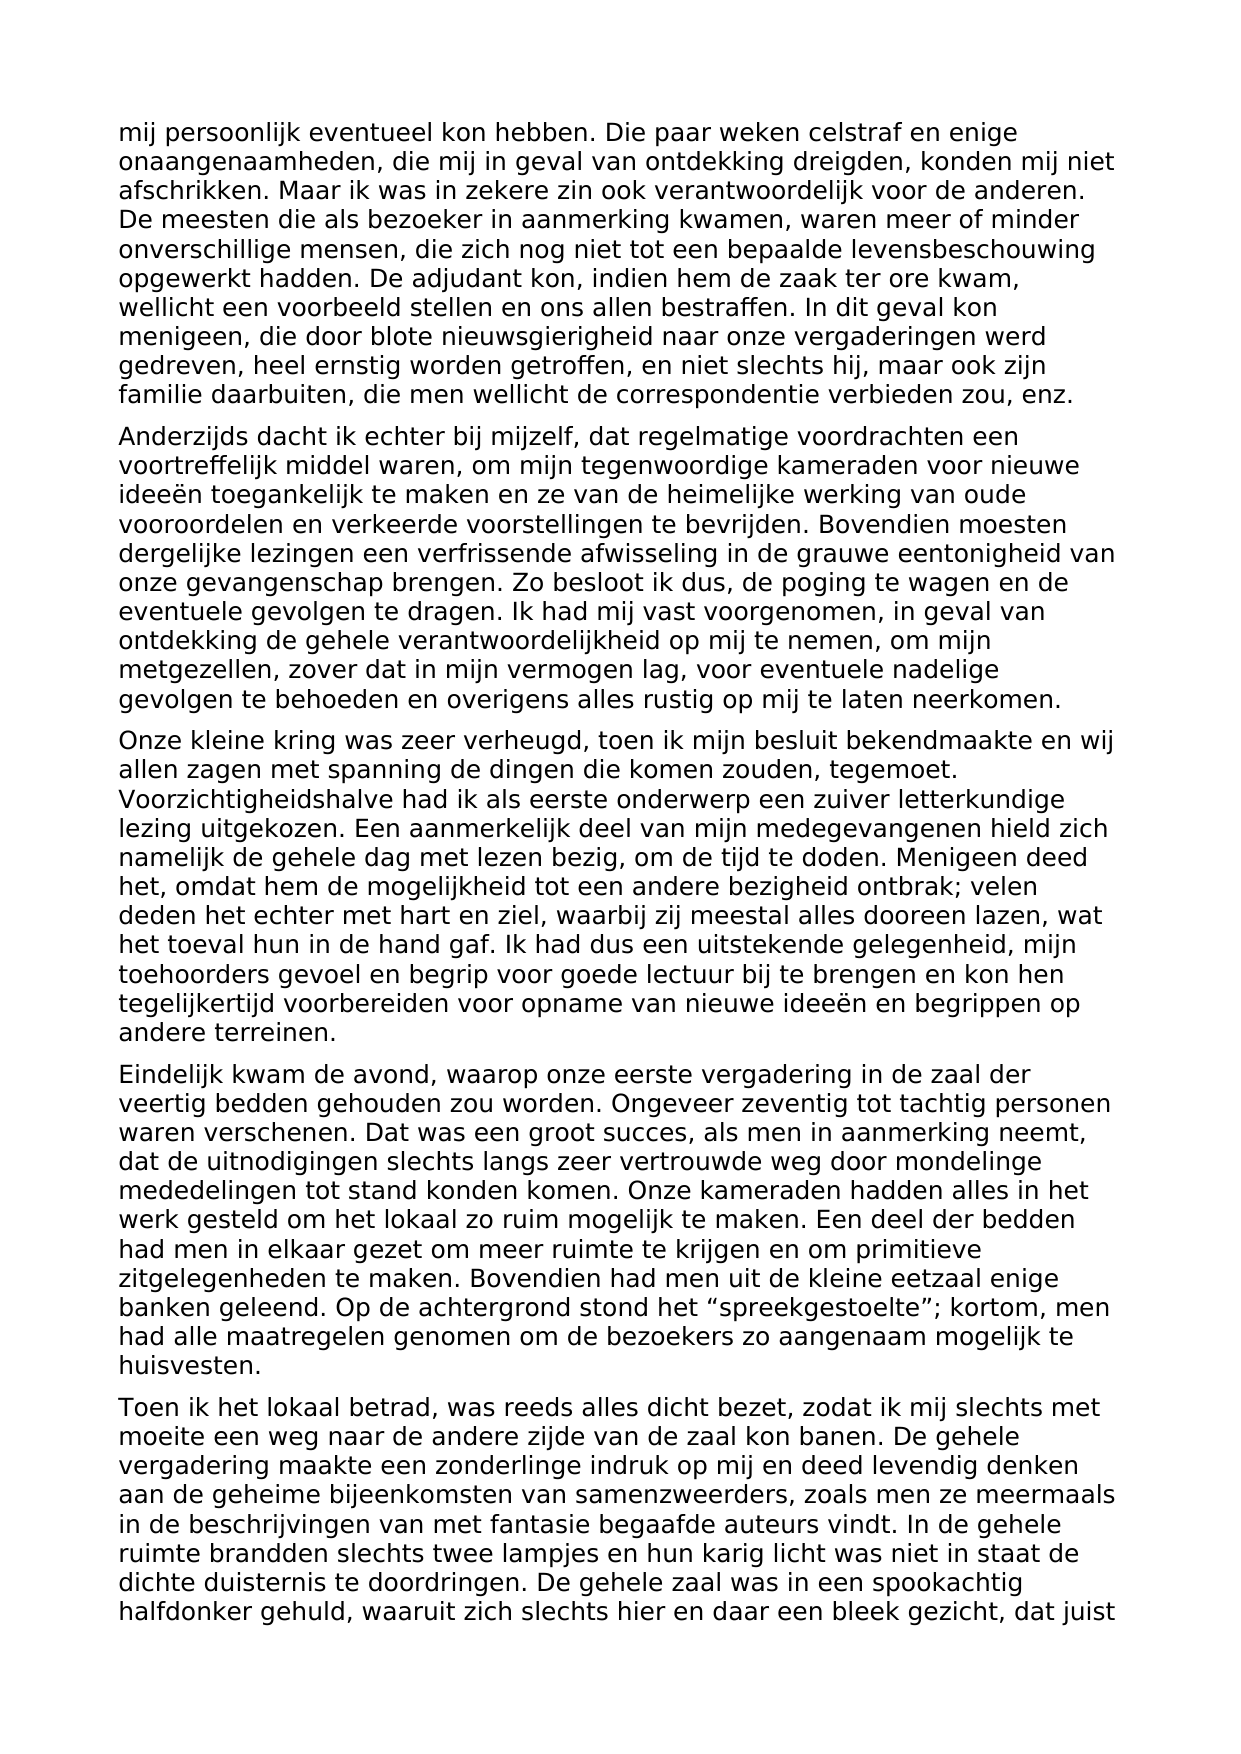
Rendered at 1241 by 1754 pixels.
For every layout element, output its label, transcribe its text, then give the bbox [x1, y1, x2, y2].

text Toen ik het lokaal betrad, was reeds alles dicht bezet, zodat ik mij slechts met moeite een weg naar de andere zijde van de zaal kon banen. De gehele vergadering maakte een zonderlinge indruk op mij en deed levendig denken aan de geheime bijeenkomsten van samenzweerders, zoals men ze meermaals in de beschrijvingen van met fantasie begaafde auteurs vindt. In de gehele ruimte brandden slechts twee lampjes en hun karig licht was niet in staat de dichte duisternis te doordringen. De gehele zaal was in een spookachtig halfdonker gehuld, waaruit zich slechts hier en daar een bleek gezicht, dat juist [118, 1393, 1122, 1626]
text Anderzijds dacht ik echter bij mijzelf, dat regelmatige voordrachten een voortreffelijk middel waren, om mijn tegenwoordige kameraden voor nieuwe ideeën toegankelijk te maken en ze van de heimelijke werking van oude vooroordelen en verkeerde voorstellingen te bevrijden. Bovendien moesten dergelijke lezingen een verfrissende afwisseling in de grauwe eentonigheid van onze gevangenschap brengen. Zo besloot ik dus, de poging te wagen en de eventuele gevolgen te dragen. Ik had mij vast voorgenomen, in geval van ontdekking de gehele verantwoordelijkheid op mij te nemen, om mijn metgezellen, zover dat in mijn vermogen lag, voor eventuele nadelige gevolgen te behoeden en overigens alles rustig op mij te laten neerkomen. [118, 422, 1122, 714]
text mij persoonlijk eventueel kon hebben. Die paar weken celstraf en enige onaangenaamheden, die mij in geval van ontdekking dreigden, konden mij niet afschrikken. Maar ik was in zekere zin ook verantwoordelijk voor de anderen. De meesten die als bezoeker in aanmerking kwamen, waren meer of minder onverschillige mensen, die zich nog niet tot een bepaalde levensbeschouwing opgewerkt hadden. De adjudant kon, indien hem de zaak ter ore kwam, wellicht een voorbeeld stellen en ons allen bestraffen. In dit geval kon menigeen, die door blote nieuwsgierigheid naar onze vergaderingen werd gedreven, heel ernstig worden getroffen, en niet slechts hij, maar ook zijn familie daarbuiten, die men wellicht de correspondentie verbieden zou, enz. [118, 118, 1122, 410]
text Eindelijk kwam de avond, waarop onze eerste vergadering in de zaal der veertig bedden gehouden zou worden. Ongeveer zeventig tot tachtig personen waren verschenen. Dat was een groot succes, als men in aanmerking neemt, dat de uitnodigingen slechts langs zeer vertrouwde weg door mondelinge mededelingen tot stand konden komen. Onze kameraden hadden alles in het werk gesteld om het lokaal zo ruim mogelijk te maken. Een deel der bedden had men in elkaar gezet om meer ruimte te krijgen en om primitieve zitgelegenheden te maken. Bovendien had men uit de kleine eetzaal enige banken geleend. Op de achtergrond stond het “spreekgestoelte”; kortom, men had alle maatregelen genomen om de bezoekers zo aangenaam mogelijk te huisvesten. [118, 1060, 1122, 1381]
text Onze kleine kring was zeer verheugd, toen ik mijn besluit bekendmaakte en wij allen zagen met spanning de dingen die komen zouden, tegemoet. Voorzichtigheidshalve had ik als eerste onderwerp een zuiver letterkundige lezing uitgekozen. Een aanmerkelijk deel van mijn medegevangenen hield zich namelijk de gehele dag met lezen bezig, om de tijd te doden. Menigeen deed het, omdat hem de mogelijkheid tot een andere bezigheid ontbrak; velen deden het echter met hart en ziel, waarbij zij meestal alles dooreen lazen, wat het toeval hun in de hand gaf. Ik had dus een uitstekende gelegenheid, mijn toehoorders gevoel en begrip voor goede lectuur bij te brengen en kon hen tegelijkertijd voorbereiden voor opname van nieuwe ideeën en begrippen op andere terreinen. [118, 726, 1122, 1047]
